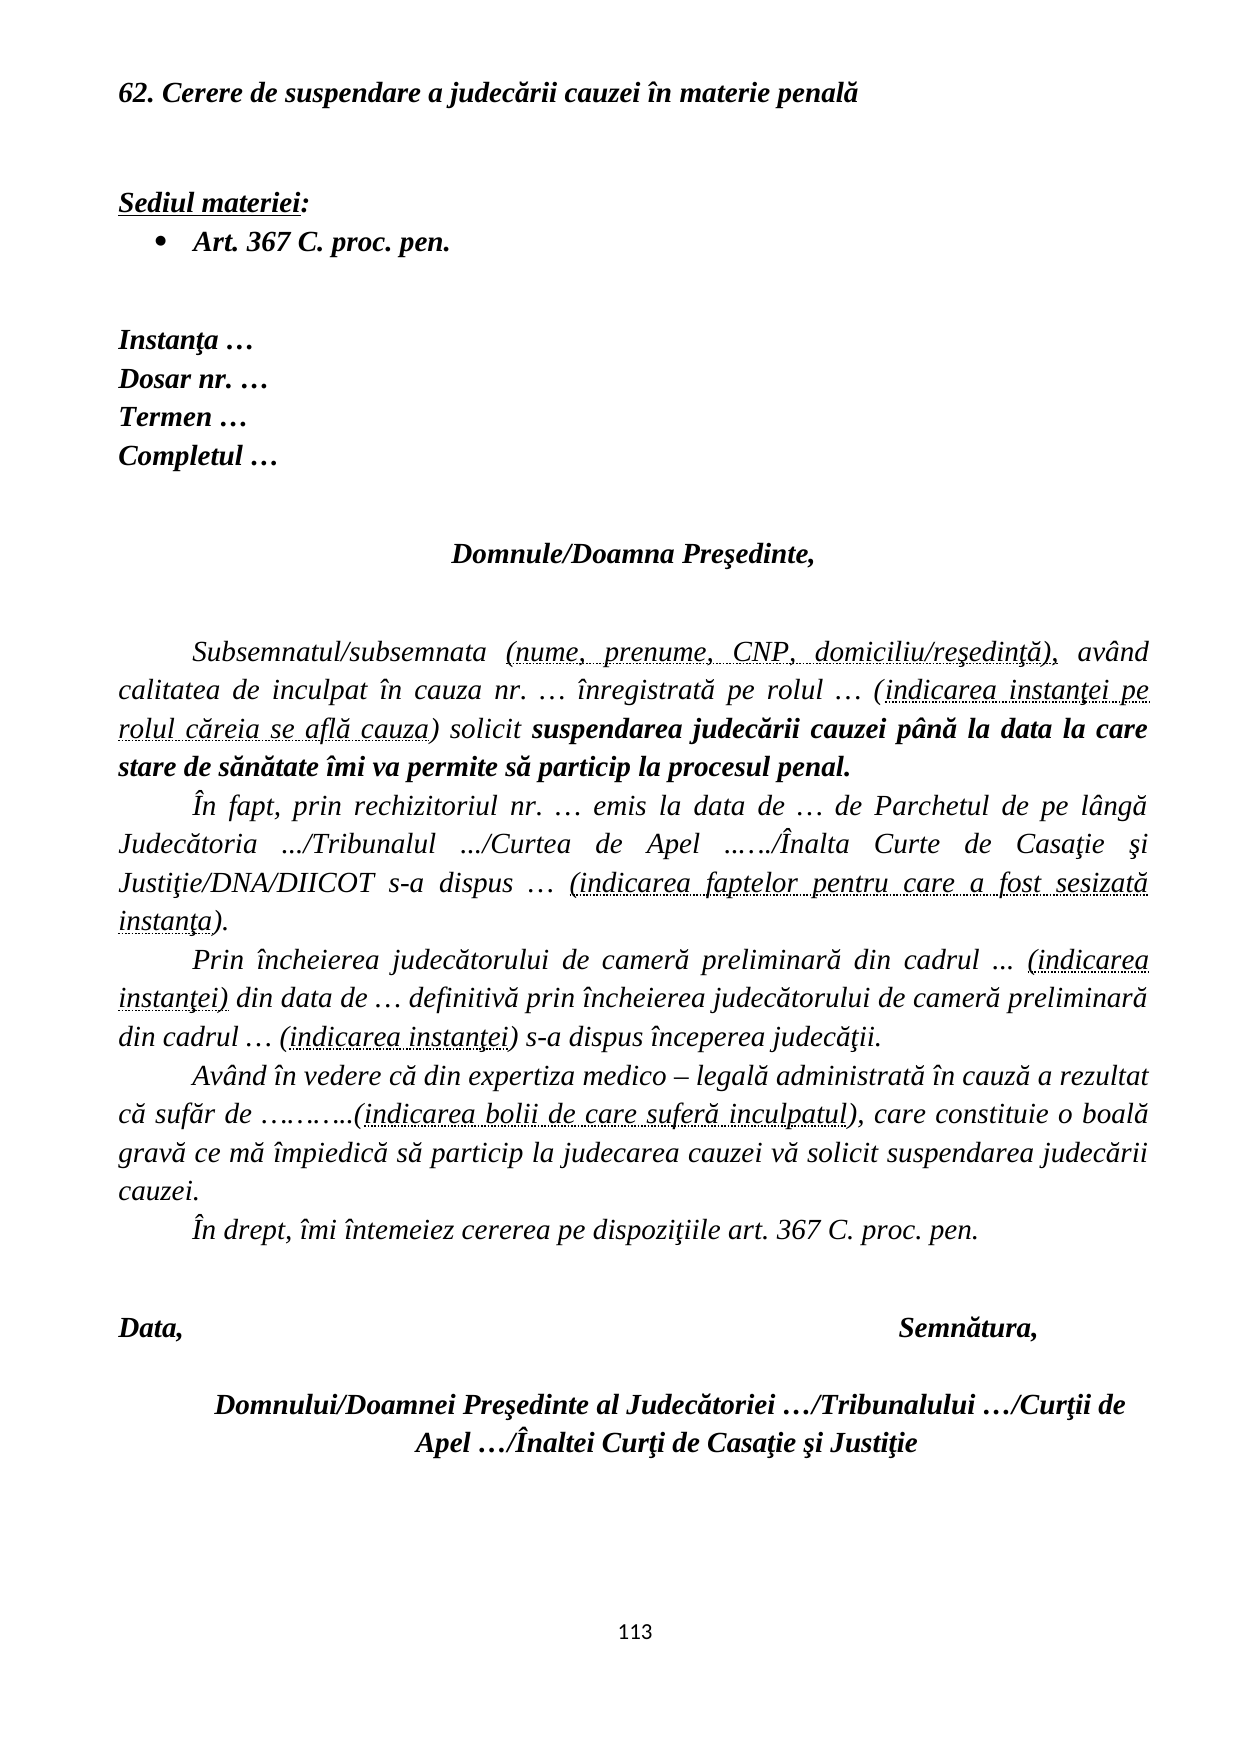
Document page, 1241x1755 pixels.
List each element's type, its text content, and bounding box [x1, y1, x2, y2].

text Subsemnatul/subsemnata (nume, prenume, CNP, domiciliu/reşedinţă), având calitatea de inculpat în cauza nr. … înregistrată pe rolul … (indicarea instanţei pe rolul căreia se află cauza) solicit suspendarea judecării cauzei până la data la care stare de sănătate îmi va permite să particip la procesul penal. [118, 634, 1152, 783]
text Dosar nr. … [118, 361, 1152, 394]
text Sediul materiei: [118, 186, 1152, 219]
text În drept, îmi întemeiez cererea pe dispoziţiile art. 367 C. proc. pen. [192, 1212, 1152, 1245]
text Termen … [118, 399, 1152, 433]
text În fapt, prin rechizitoriul nr. … emis la data de … de Parchetul de pe lângă Judecătoria .../Tribunalul .../Curtea de Apel ..…./Înalta Curte de Casaţie şi Justiţie/DNA/DIICOT s-a dispus … (indicarea faptelor pentru care a fost sesizată instanţa). [118, 788, 1152, 937]
text Domnule/Doamna Preşedinte, [118, 536, 1152, 569]
text Data, Semnătura, [118, 1310, 1152, 1343]
text Prin încheierea judecătorului de cameră preliminară din cadrul ... (indicarea instanţei) din data de … definitivă prin încheierea judecătorului de cameră preliminară din cadrul … (indicarea instanţei) s-a dispus începerea judecăţii. [118, 942, 1152, 1053]
text Completul … [118, 438, 1152, 471]
text Instanţa … [118, 322, 1152, 356]
list Art. 367 C. proc. pen. [156, 224, 1152, 258]
text Domnului/Doamnei Preşedinte al Judecătoriei …/Tribunalului …/Curţii de Apel …/Înaltei Curţi de Casaţie şi Justiţie [192, 1387, 1152, 1459]
subtitle 62. Cerere de suspendare a judecării cauzei în materie penală [118, 75, 1152, 108]
text Având în vedere că din expertiza medico – legală administrată în cauză a rezultat că sufăr de ………..(indicarea bolii de care suferă inculpatul), care constituie o boală gravă ce mă împiedică să particip la judecarea cauzei vă solicit suspendarea judecării cauzei. [118, 1058, 1152, 1207]
